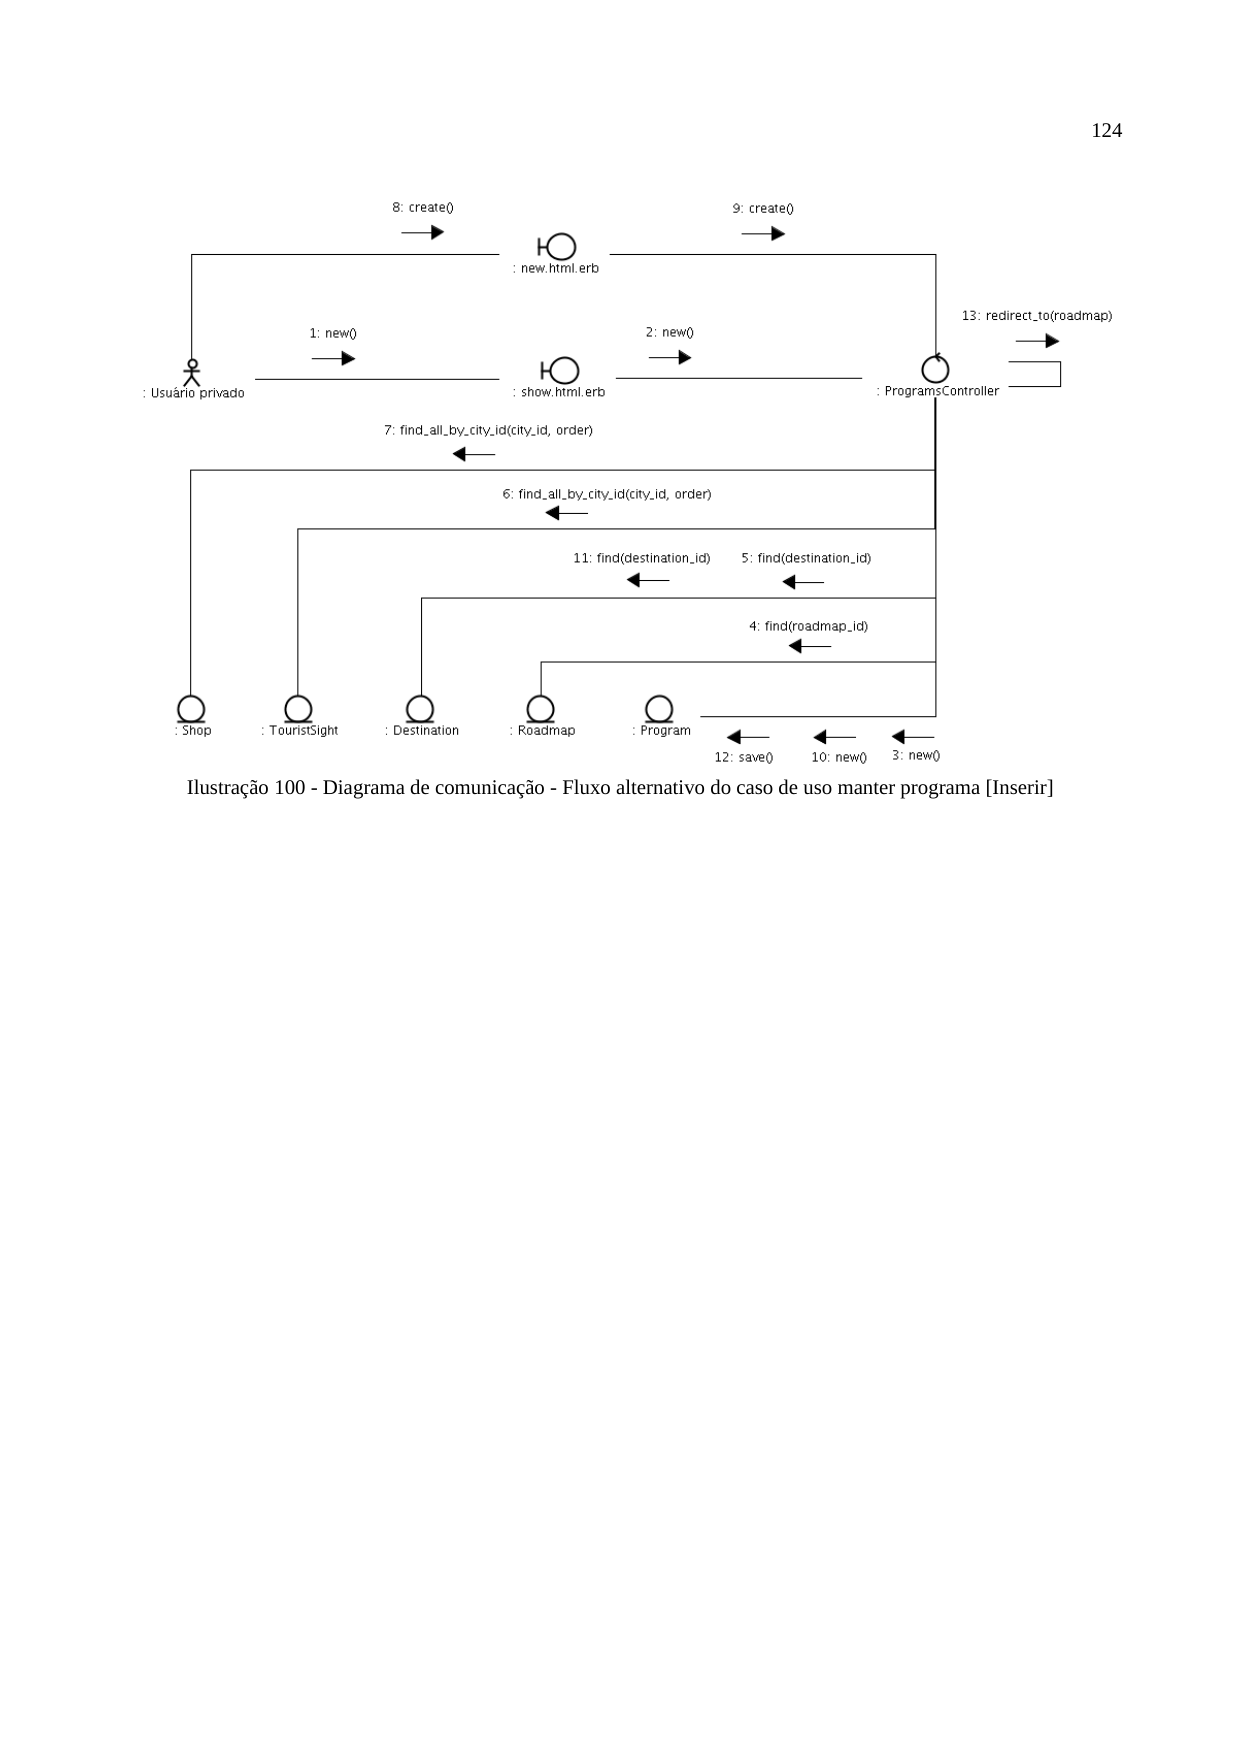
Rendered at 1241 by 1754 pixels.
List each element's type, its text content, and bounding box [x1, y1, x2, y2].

picture [118, 189, 1123, 775]
text Ilustração 100 - Diagrama de comunicação - Fluxo alternativo do caso de uso manter programa [Inserir] [118, 775, 1122, 799]
